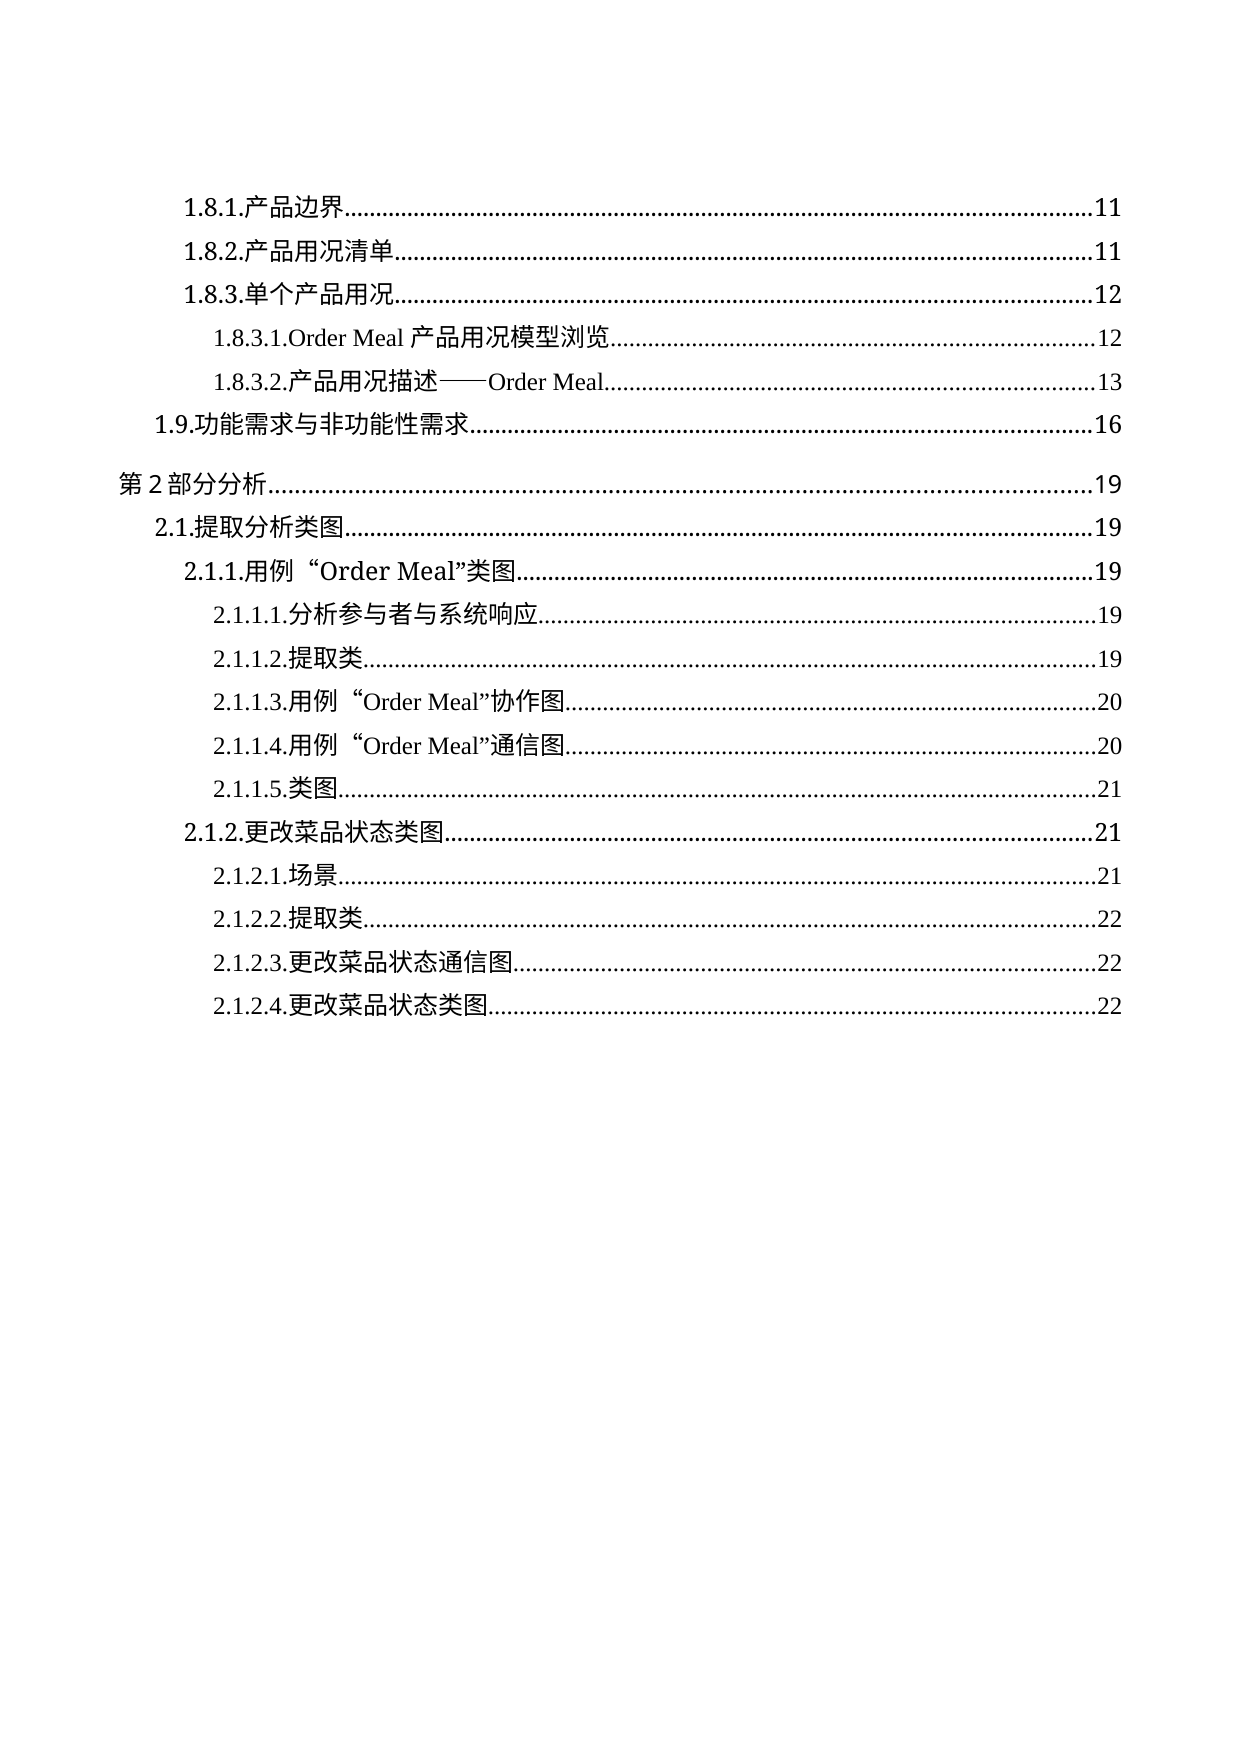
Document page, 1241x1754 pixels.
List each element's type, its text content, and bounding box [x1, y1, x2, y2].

text 1.8.1.产品边界 11 [177, 188, 1122, 224]
text 2.1.1.5.类图 21 [207, 768, 1122, 805]
text 2.1.2.3.更改菜品状态通信图 22 [207, 942, 1122, 978]
text 1.8.2.产品用况清单 11 [177, 231, 1122, 267]
text 2.1.2.更改菜品状态类图 21 [177, 812, 1122, 848]
text 1.8.3.2.产品用况描述——Order Meal 13 [207, 361, 1122, 398]
text 1.8.3.1.Order Meal 产品用况模型浏览 12 [207, 318, 1122, 354]
text 2.1.1.4.用例“Order Meal”通信图 20 [207, 725, 1122, 761]
text 第2部分分析 19 [118, 464, 1122, 501]
text 2.1.2.2.提取类 22 [207, 899, 1122, 935]
text 2.1.1.3.用例“Order Meal”协作图 20 [207, 682, 1122, 718]
text 1.8.3.单个产品用况 12 [177, 274, 1122, 311]
text 2.1.1.1.分析参与者与系统响应 19 [207, 595, 1122, 631]
text 2.1.2.4.更改菜品状态类图 22 [207, 986, 1122, 1022]
text 2.1.1.用例“Order Meal”类图 19 [177, 551, 1122, 588]
text 1.9.功能需求与非功能性需求 16 [148, 405, 1122, 441]
text 2.1.提取分析类图 19 [148, 508, 1122, 544]
text 2.1.2.1.场景 21 [207, 855, 1122, 892]
text 2.1.1.2.提取类 19 [207, 638, 1122, 674]
